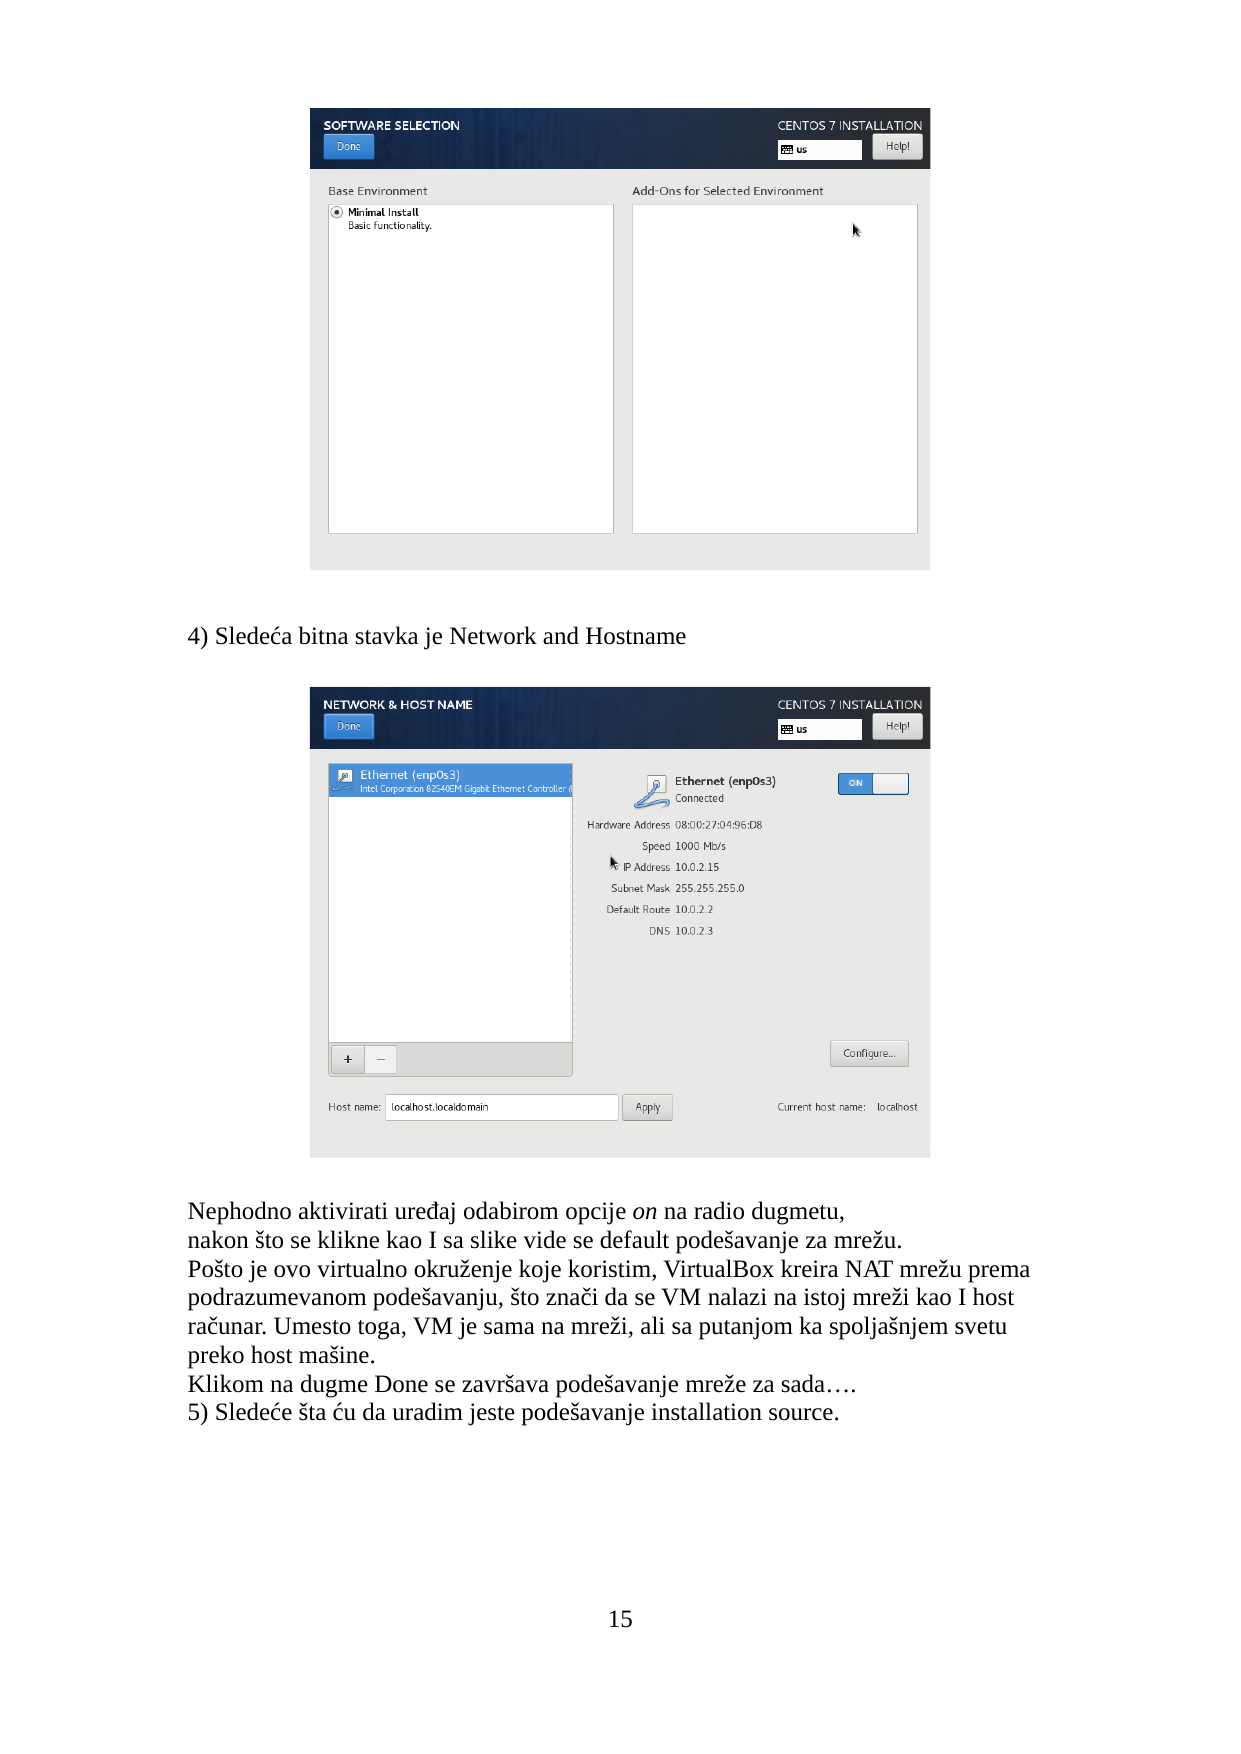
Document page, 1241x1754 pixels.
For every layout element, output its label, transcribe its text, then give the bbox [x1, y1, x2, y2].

text nakon što se klikne kao I sa slike vide se default podešavanje za mrežu. [187, 1225, 1053, 1254]
text Pošto je ovo virtualno okruženje koje koristim, VirtualBox kreira NAT mrežu prema podrazumevanom podešavanju, što znači da se VM nalazi na istoj mreži kao I host računar. Umesto toga, VM je sama na mreži, ali sa putanjom ka spoljašnjem svetu preko host mašine. [187, 1254, 1053, 1369]
text Klikom na dugme Done se završava podešavanje mreže za sada…. [187, 1369, 1053, 1397]
text 5) Sledeće šta ću da uradim jeste podešavanje installation source. [187, 1397, 1053, 1426]
text 4) Sledeća bitna stavka je Network and Hostname [187, 592, 1053, 650]
text Nephodno aktivirati uređaj odabirom opcije on na radio dugmetu, [187, 1196, 1053, 1225]
